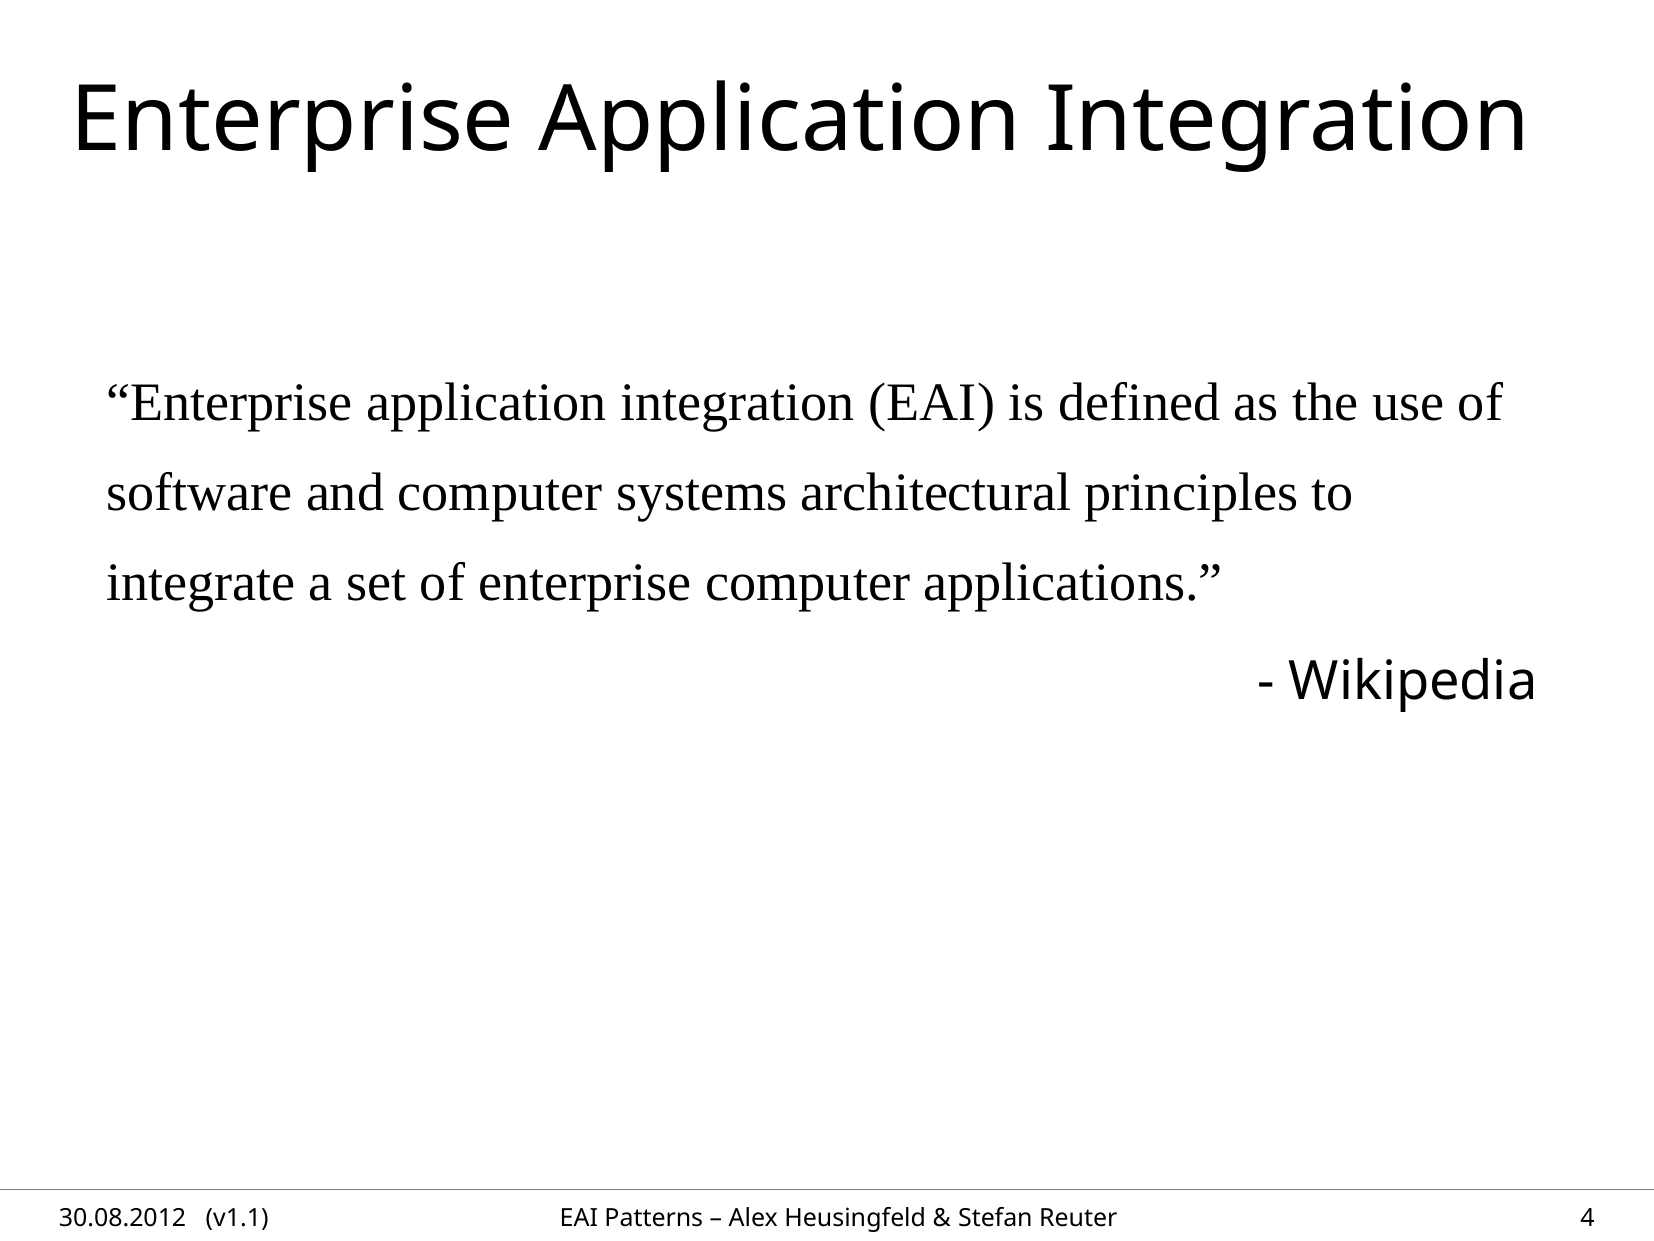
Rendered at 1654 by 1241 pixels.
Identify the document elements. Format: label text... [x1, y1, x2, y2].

list “Enterprise application integration (EAI) is defined as the use of software and computer systems architectural principles to integrate a set of enterprise computer applications.” - Wikipedia [106, 342, 1538, 1062]
title Enterprise Application Integration [70, 23, 1583, 208]
